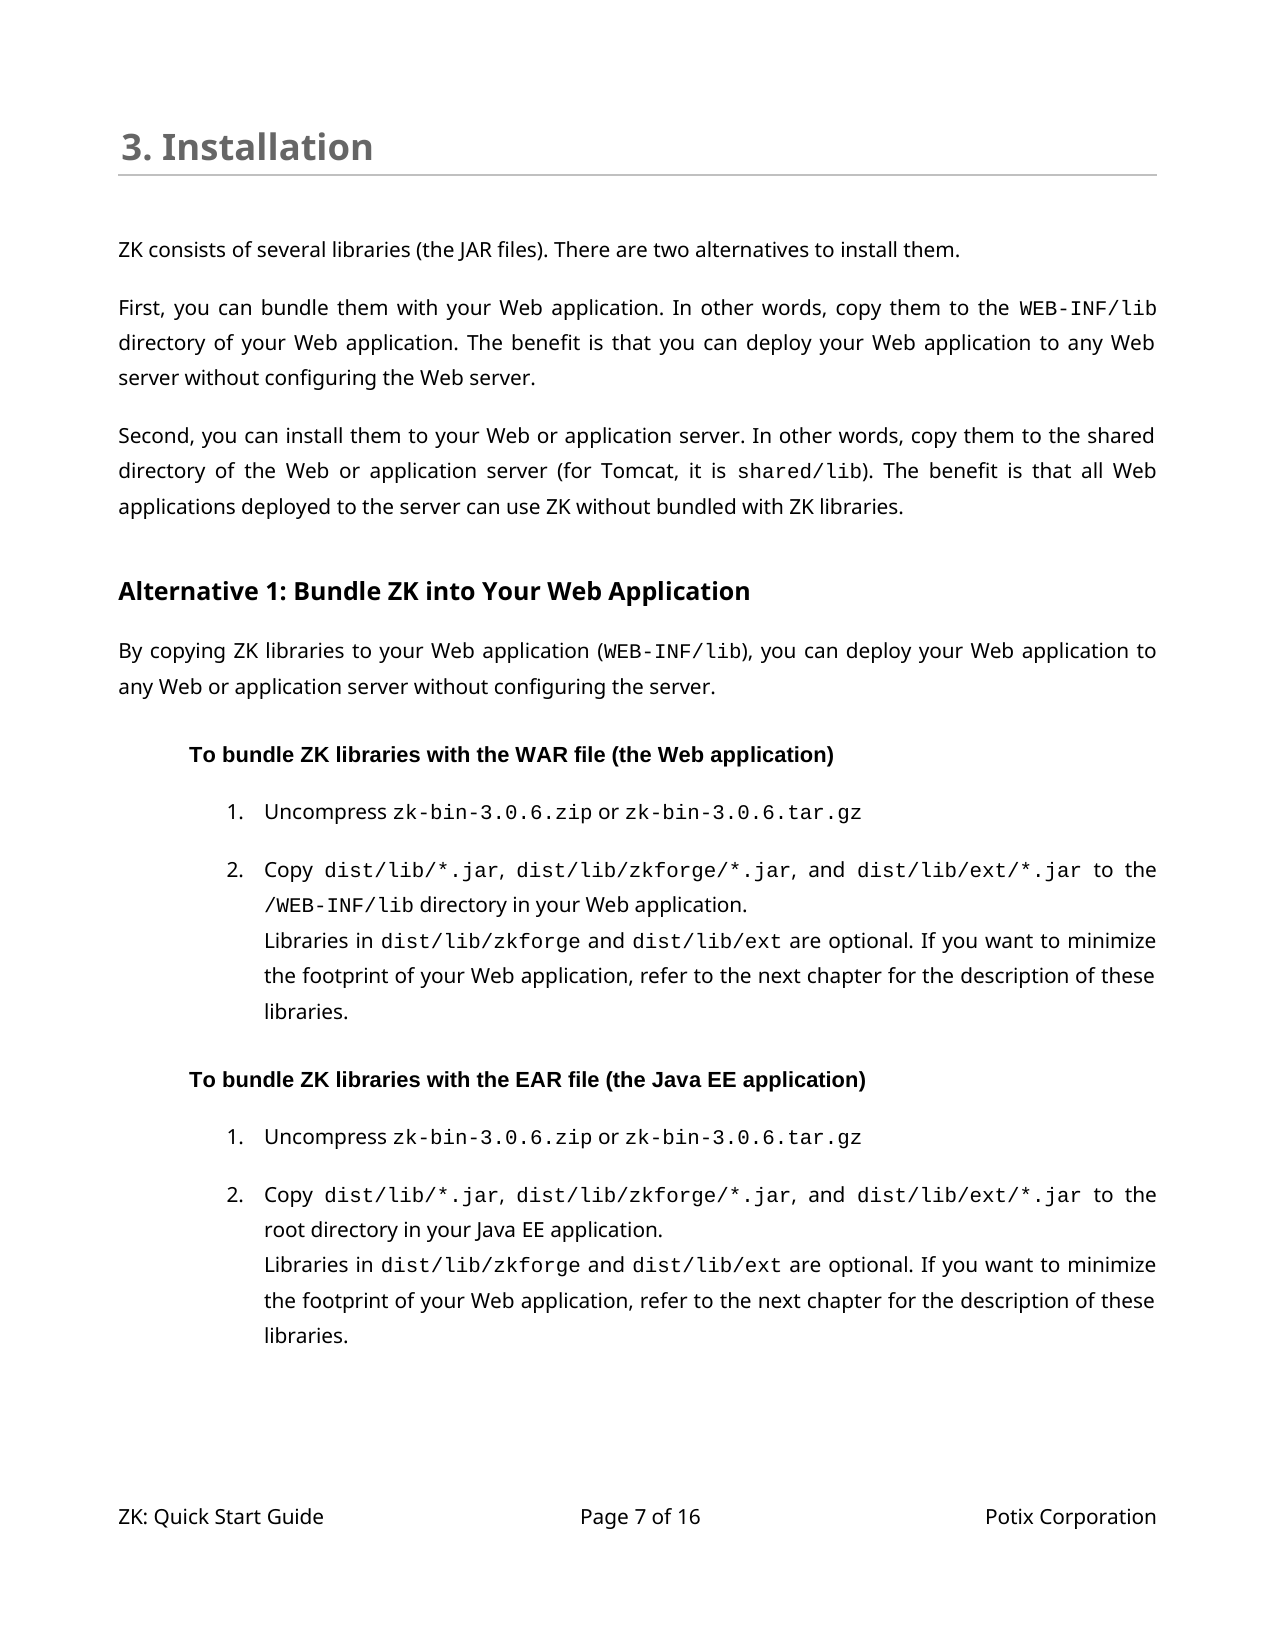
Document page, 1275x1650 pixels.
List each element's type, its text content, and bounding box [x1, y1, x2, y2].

list Copy dist/lib/*.jar, dist/lib/zkforge/*.jar, and dist/lib/ext/*.jar to the root directory in your Java EE application. Libraries in dist/lib/zkforge and dist/lib/ext are optional. If you want to minimize the footprint of your Web application, refer to the next chapter for the description of these libraries. [226, 1180, 1157, 1349]
text First, you can bundle them with your Web application. In other words, copy them to the WEB-INF/lib directory of your Web application. The benefit is that you can deploy your Web application to any Web server without configuring the Web server. [118, 293, 1157, 392]
subtitle To bundle ZK libraries with the EAR file (the Java EE application) [189, 1068, 1157, 1092]
subtitle Alternative 1: Bundle ZK into Your Web Application [118, 573, 1157, 607]
text Second, you can install them to your Web or application server. In other words, copy them to the shared directory of the Web or application server (for Tomcat, it is shared/lib). The benefit is that all Web applications deployed to the server can use ZK without bundled with ZK libraries. [118, 421, 1157, 520]
text ZK consists of several libraries (the JAR files). There are two alternatives to install them. [118, 235, 1157, 263]
list Uncompress zk-bin-3.0.6.zip or zk-bin-3.0.6.tar.gz [226, 797, 1157, 826]
list Copy dist/lib/*.jar, dist/lib/zkforge/*.jar, and dist/lib/ext/*.jar to the /WEB-INF/lib directory in your Web application. Libraries in dist/lib/zkforge and dist/lib/ext are optional. If you want to minimize the footprint of your Web application, refer to the next chapter for the description of these libraries. [226, 855, 1157, 1025]
subtitle To bundle ZK libraries with the WAR file (the Web application) [189, 743, 1157, 768]
text By copying ZK libraries to your Web application (WEB-INF/lib), you can deploy your Web application to any Web or application server without configuring the server. [118, 637, 1157, 700]
subtitle 3. Installation [118, 118, 1157, 174]
list Uncompress zk-bin-3.0.6.zip or zk-bin-3.0.6.tar.gz [226, 1122, 1157, 1150]
